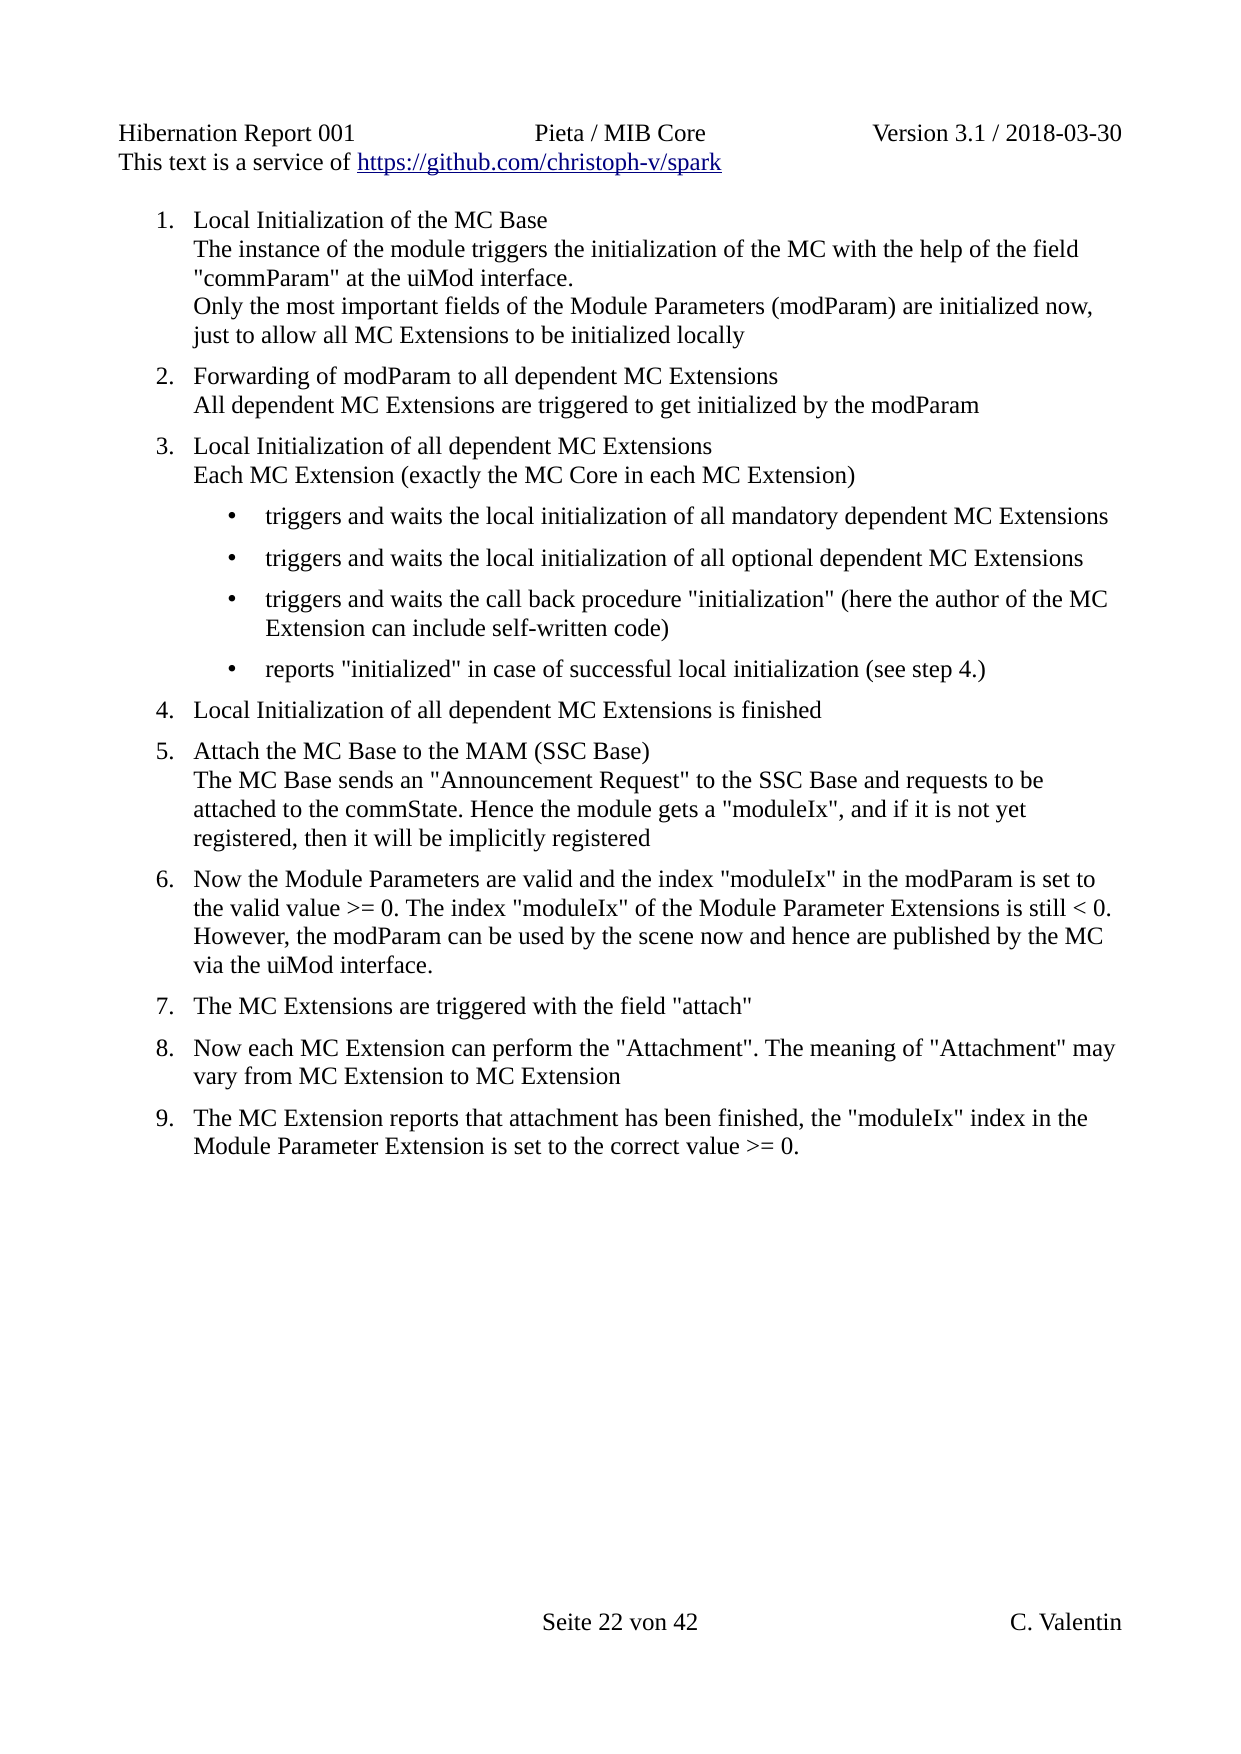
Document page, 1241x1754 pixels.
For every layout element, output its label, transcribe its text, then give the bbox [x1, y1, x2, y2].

list Local Initialization of all dependent MC Extensions Each MC Extension (exactly the MC Core in each MC Extension) [156, 431, 1122, 489]
list Local Initialization of all dependent MC Extensions is finished [156, 695, 1122, 724]
list Now each MC Extension can perform the "Attachment". The meaning of "Attachment" may vary from MC Extension to MC Extension [156, 1033, 1122, 1090]
list triggers and waits the call back procedure "initialization" (here the author of the MC Extension can include self-written code) [228, 584, 1122, 641]
list reports "initialized" in case of successful local initialization (see step 4.) [228, 654, 1122, 683]
list Forwarding of modParam to all dependent MC Extensions All dependent MC Extensions are triggered to get initialized by the modParam [156, 361, 1122, 419]
list Local Initialization of the MC Base The instance of the module triggers the initialization of the MC with the help of the field "commParam" at the uiMod interface. Only the most important fields of the Module Parameters (modParam) are initialized now, just to allow all MC Extensions to be initialized locally [156, 205, 1122, 349]
list Attach the MC Base to the MAM (SSC Base) The MC Base sends an "Announcement Request" to the SSC Base and requests to be attached to the commState. Hence the module gets a "moduleIx", and if it is not yet registered, then it will be implicitly registered [156, 736, 1122, 851]
list The MC Extensions are triggered with the field "attach" [156, 991, 1122, 1020]
list The MC Extension reports that attachment has been finished, the "moduleIx" index in the Module Parameter Extension is set to the correct value >= 0. [156, 1103, 1122, 1160]
list triggers and waits the local initialization of all optional dependent MC Extensions [228, 543, 1122, 571]
list triggers and waits the local initialization of all mandatory dependent MC Extensions [228, 501, 1122, 530]
list Now the Module Parameters are valid and the index "moduleIx" in the modParam is set to the valid value >= 0. The index "moduleIx" of the Module Parameter Extensions is still < 0. However, the modParam can be used by the scene now and hence are published by the MC via the uiMod interface. [156, 864, 1122, 979]
